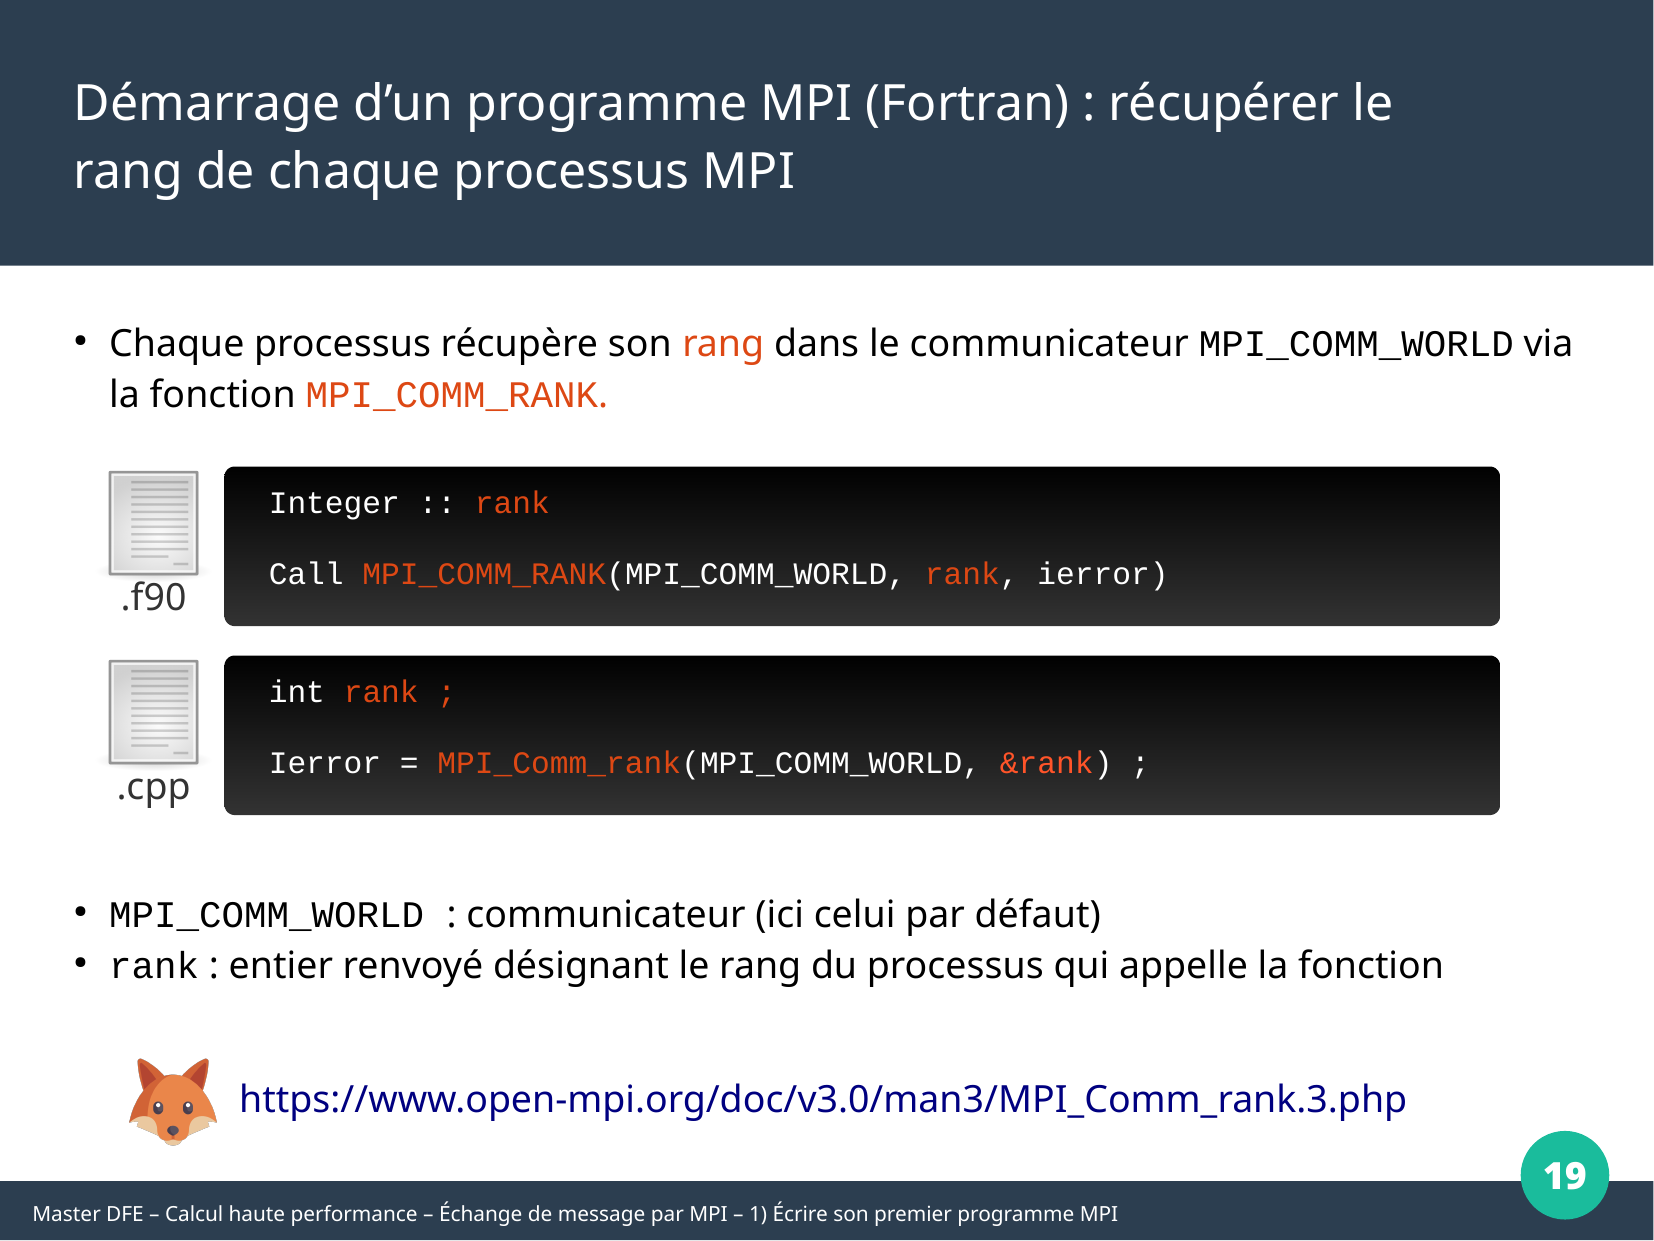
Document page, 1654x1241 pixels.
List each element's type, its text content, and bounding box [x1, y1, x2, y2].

text_box .f90 [76, 563, 231, 629]
picture [129, 1058, 217, 1146]
text_box Master DFE – Calcul haute performance – Échange de message par MPI – 1) Écrire son premier programme MPI [17, 1191, 1436, 1235]
text_box Chaque processus récupère son rang dans le communicateur MPI_COMM_WORLD via la fonction MPI_COMM_RANK. [59, 308, 1619, 428]
text_box int rank ; Ierror = MPI_Comm_rank(MPI_COMM_WORLD, &rank) ; [253, 669, 1477, 827]
text_box .cpp [76, 752, 231, 818]
text_box [224, 466, 1501, 627]
text_box [224, 655, 1501, 816]
picture [94, 466, 213, 563]
text_box MPI_COMM_WORLD : communicateur (ici celui par défaut) rank : entier renvoyé désignant le rang du processus qui appelle la fonction [59, 879, 1524, 1050]
picture [94, 655, 213, 752]
text_box Integer :: rank Call MPI_COMM_RANK(MPI_COMM_WORLD, rank, ierror) [253, 480, 1477, 638]
text_box Démarrage d’un programme MPI (Fortran) : récupérer le rang de chaque processus MPI [59, 59, 1477, 209]
text_box https://www.open-mpi.org/doc/v3.0/man3/MPI_Comm_rank.3.php [224, 1064, 1520, 1134]
